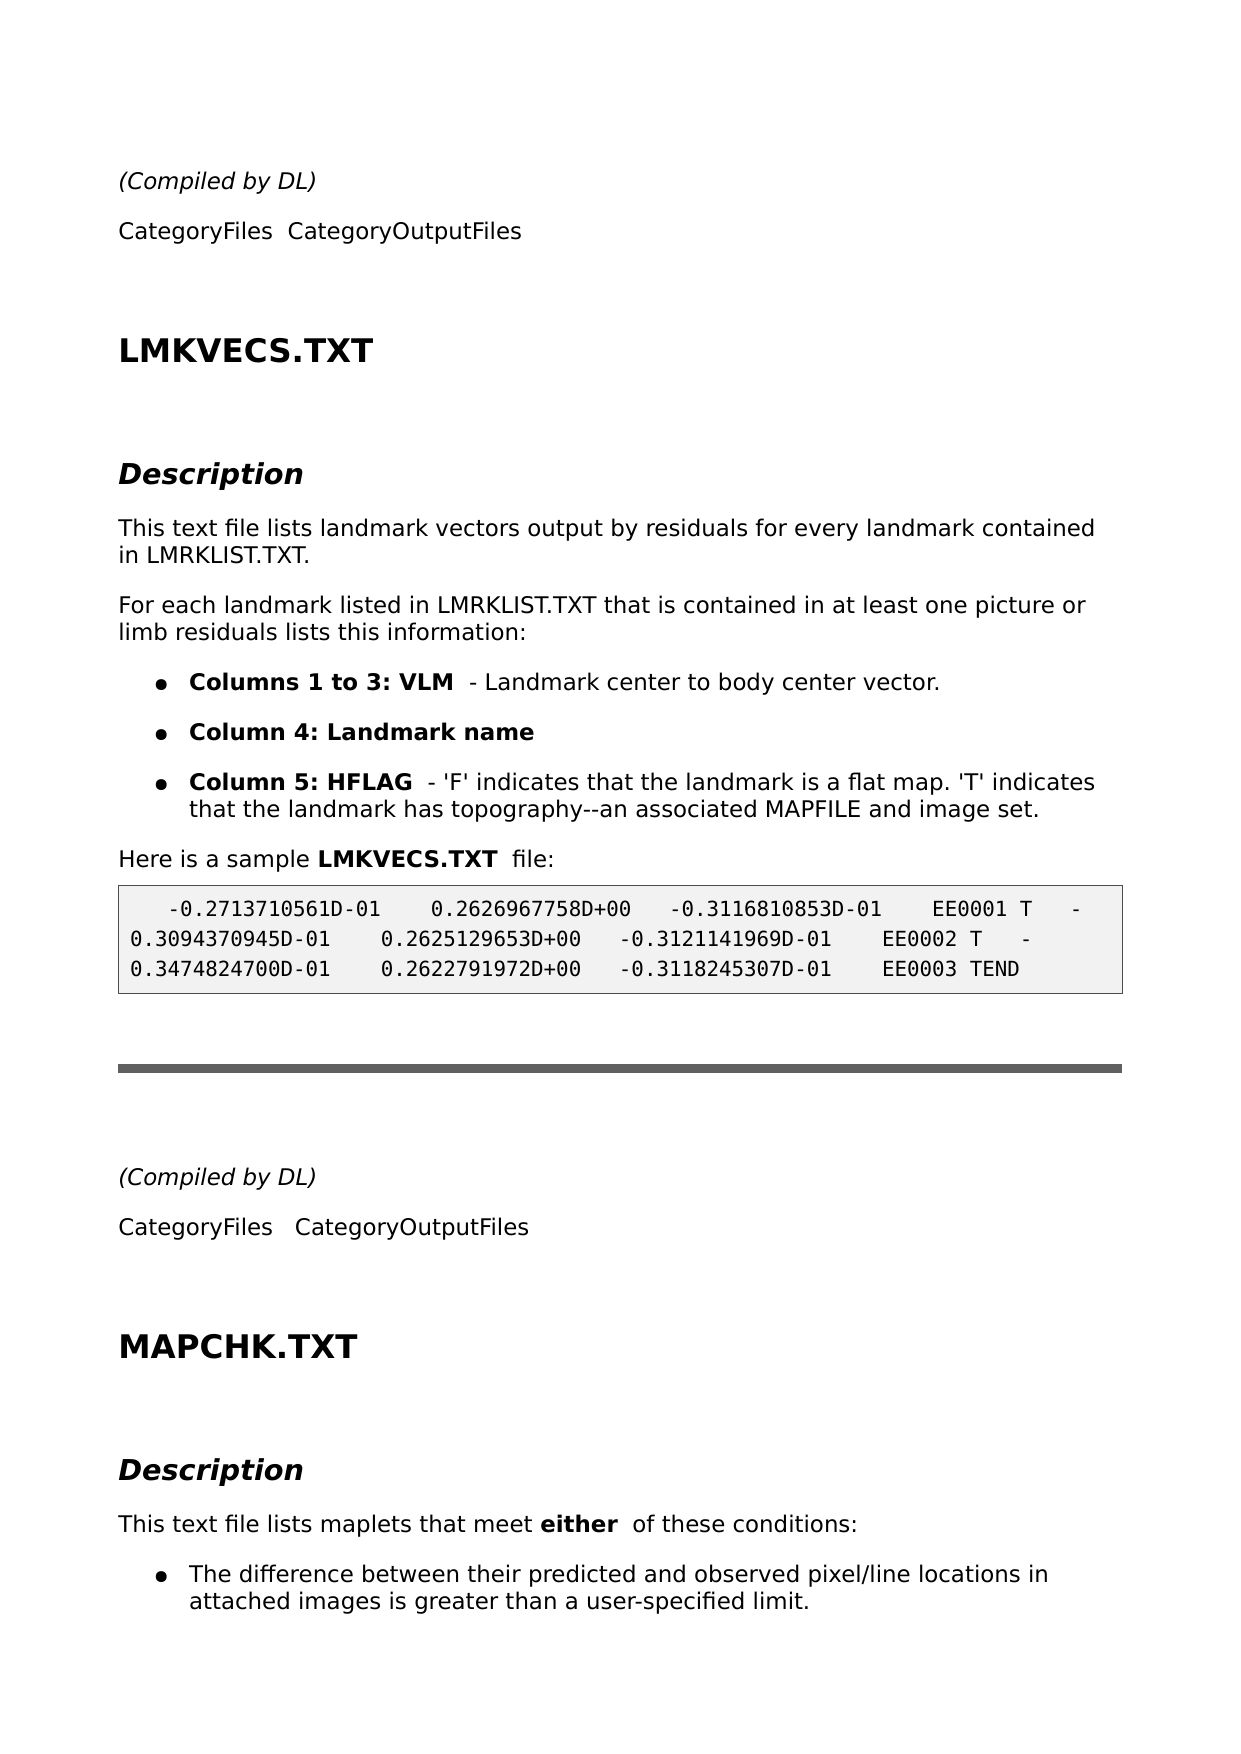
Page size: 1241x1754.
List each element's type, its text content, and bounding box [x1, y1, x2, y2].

text -0.2713710561D-01 0.2626967758D+00 -0.3116810853D-01 EE0001 T -0.3094370945D-01 0.2625129653D+00 -0.3121141969D-01 EE0002 T -0.3474824700D-01 0.2622791972D+00 -0.3118245307D-01 EE0003 TEND [119, 886, 1122, 993]
text This text file lists landmark vectors output by residuals for every landmark contained in LMRKLIST.TXT. [118, 515, 1122, 569]
text (Compiled by DL) [118, 1164, 1122, 1191]
text CategoryFiles CategoryOutputFiles [118, 218, 1122, 245]
text Here is a sample LMKVECS.TXT file: [118, 846, 1122, 873]
subtitle LMKVECS.TXT [118, 332, 1122, 370]
subtitle Description [118, 1453, 1122, 1487]
text CategoryFiles CategoryOutputFiles [118, 1214, 1122, 1241]
text This text file lists maplets that meet either of these conditions: [118, 1511, 1122, 1538]
text For each landmark listed in LMRKLIST.TXT that is contained in at least one picture or limb residuals lists this information: [118, 592, 1122, 646]
subtitle MAPCHK.TXT [118, 1328, 1122, 1366]
list Column 5: HFLAG - 'F' indicates that the landmark is a flat map. 'T' indicates that the landmark has topography--an associated MAPFILE and image set. [153, 769, 1122, 823]
list Column 4: Landmark name [153, 719, 1122, 746]
list Columns 1 to 3: VLM - Landmark center to body center vector. [153, 669, 1122, 696]
subtitle Description [118, 458, 1122, 491]
text (Compiled by DL) [118, 168, 1122, 195]
list The difference between their predicted and observed pixel/line locations in attached images is greater than a user-specified limit. [153, 1561, 1122, 1615]
